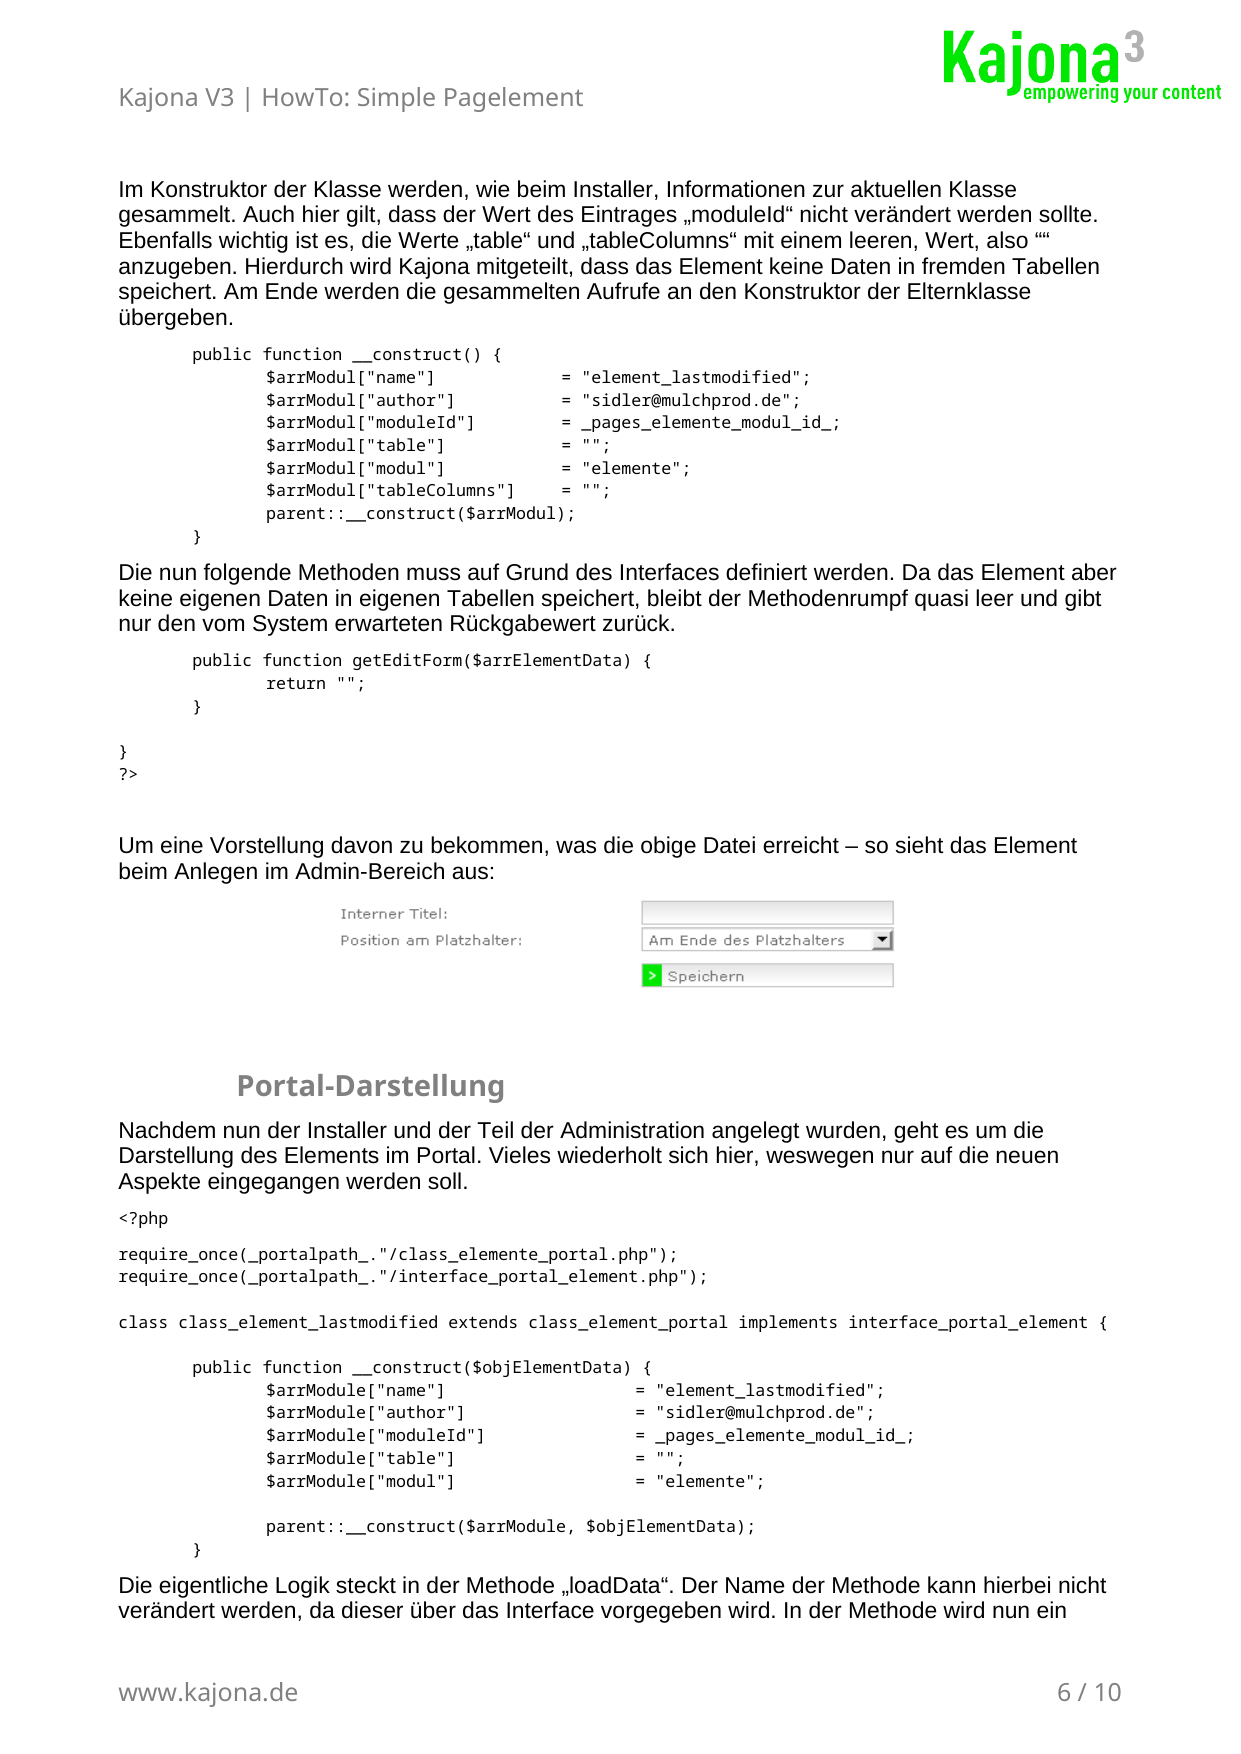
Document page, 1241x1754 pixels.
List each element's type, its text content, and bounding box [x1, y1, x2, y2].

text Die eigentliche Logik steckt in der Methode „loadData“. Der Name der Methode kann hierbei nicht verändert werden, da dieser über das Interface vorgegeben wird. In der Methode wird nun ein [118, 1573, 1122, 1624]
subtitle Portal-Darstellung [118, 1065, 1122, 1105]
text public function getEditForm($arrElementData) { return ""; } } ?> [118, 649, 1122, 785]
text <?php [118, 1207, 1122, 1230]
picture [331, 896, 909, 1003]
text Im Konstruktor der Klasse werden, wie beim Installer, Informationen zur aktuellen Klasse gesammelt. Auch hier gilt, dass der Wert des Eintrages „moduleId“ nicht verändert werden sollte. Ebenfalls wichtig ist es, die Werte „table“ und „tableColumns“ mit einem leeren, Wert, also ““ anzugeben. Hierdurch wird Kajona mitgeteilt, dass das Element keine Daten in fremden Tabellen speichert. Am Ende werden die gesammelten Aufrufe an den Konstruktor der Elternklasse übergeben. [118, 177, 1122, 330]
text Um eine Vorstellung davon zu bekommen, was die obige Datei erreicht – so sieht das Element beim Anlegen im Admin-Bereich aus: [118, 833, 1122, 884]
text require_once(_portalpath_."/class_elemente_portal.php"); require_once(_portalpath_."/interface_portal_element.php"); class class_element_lastmodified extends class_element_portal implements interface_portal_element { public function __construct($objElementData) { $arrModule["name"] = "element_lastmodified"; $arrModule["author"] = "sidler@mulchprod.de"; $arrModule["moduleId"] = _pages_elemente_modul_id_; $arrModule["table"] = ""; $arrModule["modul"] = "elemente"; parent::__construct($arrModule, $objElementData); } [118, 1242, 1122, 1560]
picture [944, 30, 1221, 103]
text Nachdem nun der Installer und der Teil der Administration angelegt wurden, geht es um die Darstellung des Elements im Portal. Vieles wiederholt sich hier, weswegen nur auf die neuen Aspekte eingegangen werden soll. [118, 1118, 1122, 1194]
text public function __construct() { $arrModul["name"] = "element_lastmodified"; $arrModul["author"] = "sidler@mulchprod.de"; $arrModul["moduleId"] = _pages_elemente_modul_id_; $arrModul["table"] = ""; $arrModul["modul"] = "elemente"; $arrModul["tableColumns"] = ""; parent::__construct($arrModul); } [118, 343, 1122, 547]
text Die nun folgende Methoden muss auf Grund des Interfaces definiert werden. Da das Element aber keine eigenen Daten in eigenen Tabellen speichert, bleibt der Methodenrumpf quasi leer und gibt nur den vom System erwarteten Rückgabewert zurück. [118, 560, 1122, 637]
